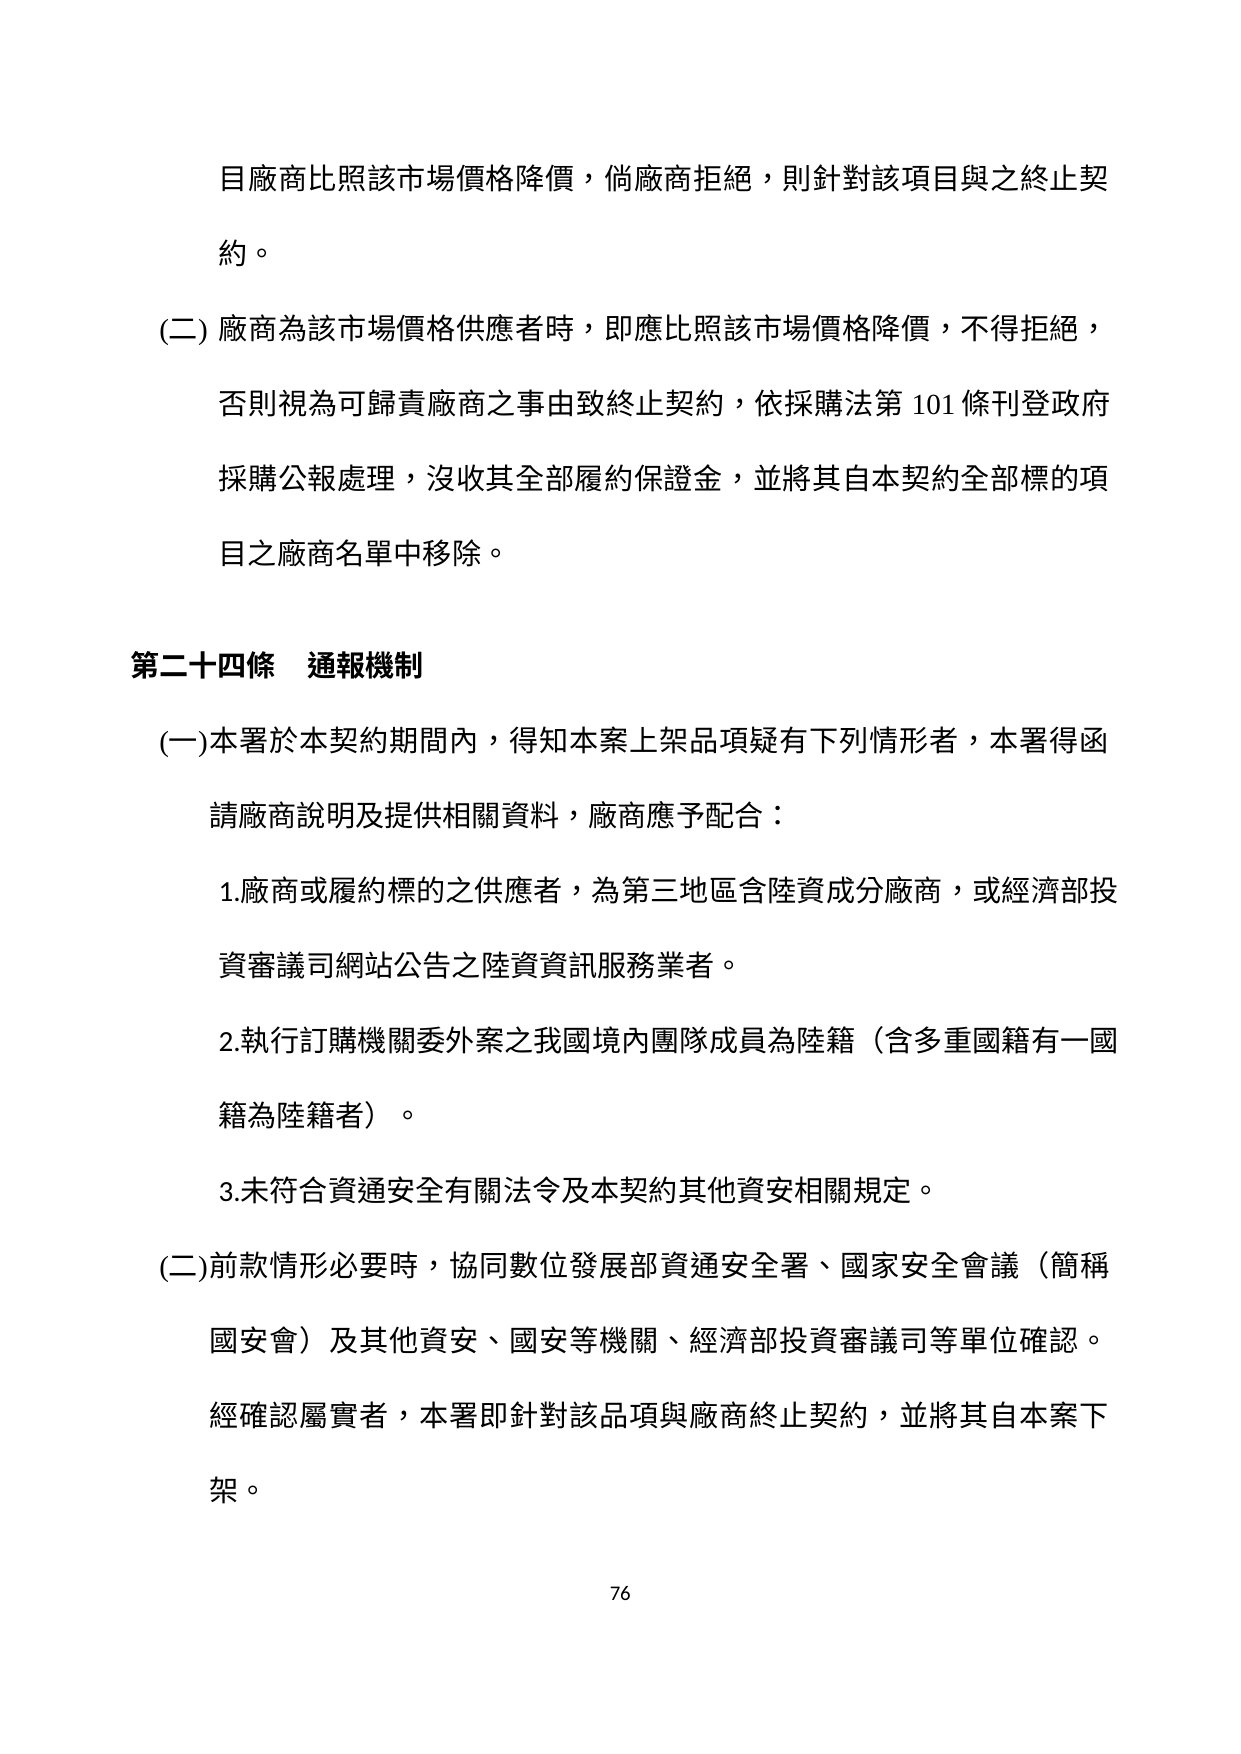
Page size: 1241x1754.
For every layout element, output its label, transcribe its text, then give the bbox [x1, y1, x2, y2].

list 1.廠商或履約標的之供應者，為第三地區含陸資成分廠商，或經濟部投資審議司網站公告之陸資資訊服務業者。 [218, 852, 1119, 1002]
subtitle 前款情形必要時，協同數位發展部資通安全署、國家安全會議（簡稱國安會）及其他資安、國安等機關、經濟部投資審議司等單位確認。經確認屬實者，本署即針對該品項與廠商終止契約，並將其自本案下架。 [159, 1227, 1110, 1527]
list 2.執行訂購機關委外案之我國境內團隊成員為陸籍（含多重國籍有一國籍為陸籍者）。 [218, 1002, 1119, 1152]
subtitle 廠商為該市場價格供應者時，即應比照該市場價格降價，不得拒絕，否則視為可歸責廠商之事由致終止契約，依採購法第101條刊登政府採購公報處理，沒收其全部履約保證金，並將其自本契約全部標的項目之廠商名單中移除。 [159, 289, 1110, 589]
subtitle 本署於本契約期間內，得知本案上架品項疑有下列情形者，本署得函請廠商說明及提供相關資料，廠商應予配合： [159, 702, 1110, 852]
list 3.未符合資通安全有關法令及本契約其他資安相關規定。 [218, 1152, 1119, 1227]
subtitle 目廠商比照該市場價格降價，倘廠商拒絕，則針對該項目與之終止契約。 [159, 139, 1110, 289]
subtitle 通報機制 [130, 627, 1110, 702]
